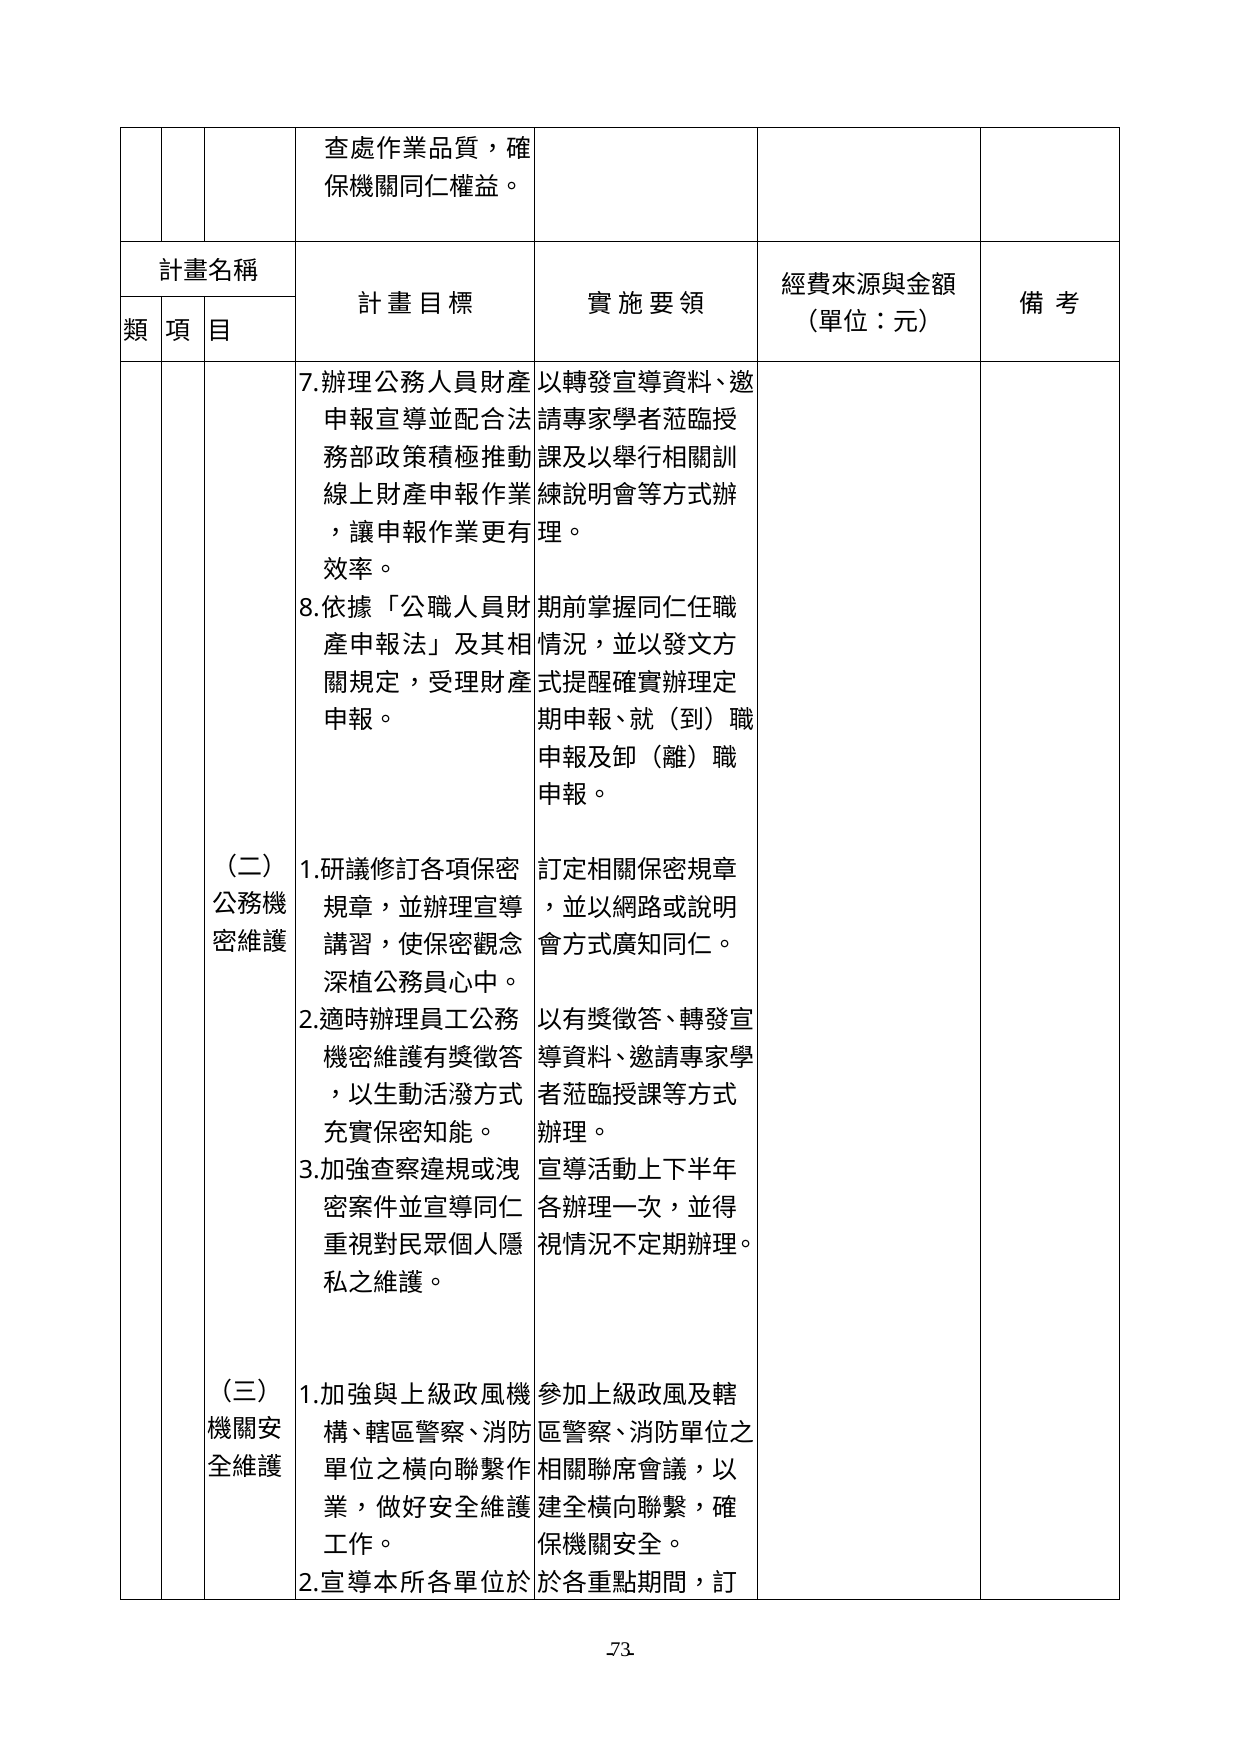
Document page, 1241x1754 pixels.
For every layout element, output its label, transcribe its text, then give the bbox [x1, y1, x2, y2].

table_cell 目 [205, 297, 295, 361]
table_cell 以轉發宣導資料、邀請專家學者蒞臨授課及以舉行相關訓練說明會等方式辦理。 期前掌握同仁任職情況，並以發文方式提醒確實辦理定期申報、就（到）職申報及卸（離）職申報。 訂定相關保密規章，並以網路或說明會方式廣知同仁。 以有獎徵答、轉發宣導資料、邀請專家學者蒞臨授課等方式辦理。 宣導活動上下半年各辦理一次，並得視情況不定期辦理。 參加上級政風及轄區警察、消防單位之相關聯席會議，以建全橫向聯繫，確保機關安全。 於各重點期間，訂 [535, 362, 757, 1599]
table_cell 實 施 要 領 [535, 242, 757, 361]
table_cell [535, 128, 757, 241]
table_cell [758, 128, 980, 241]
table_cell （二）公務機密維護 （三）機關安全維護 [205, 362, 295, 1599]
table_cell 計畫名稱 [121, 242, 295, 296]
table_cell [758, 362, 980, 1599]
table_cell [162, 128, 204, 241]
table_cell [981, 128, 1119, 241]
table_cell 查處作業品質，確保機關同仁權益。 [296, 128, 534, 241]
table_cell [121, 128, 161, 241]
table_cell [981, 362, 1119, 1599]
table_cell 備 考 [981, 242, 1119, 361]
table_cell 經費來源與金額 （單位：元） [758, 242, 980, 361]
table_cell 7.辦理公務人員財產申報宣導並配合法務部政策積極推動線上財產申報作業，讓申報作業更有效率。 8.依據「公職人員財產申報法」及其相關規定，受理財產申報。 1.研議修訂各項保密規章，並辦理宣導講習，使保密觀念深植公務員心中。 2.適時辦理員工公務機密維護有獎徵答，以生動活潑方式充實保密知能。 3.加強查察違規或洩密案件並宣導同仁重視對民眾個人隱私之維護。 1.加強與上級政風機構、轄區警察、消防單位之橫向聯繫作業，做好安全維護工作。 2.宣導本所各單位於 [296, 362, 534, 1599]
table_cell 項 [162, 297, 204, 361]
table_cell [162, 362, 204, 1599]
table_cell 計 畫 目 標 [296, 242, 534, 361]
table_cell [205, 128, 295, 241]
table_cell 類 [121, 297, 161, 361]
table_cell [121, 362, 161, 1599]
